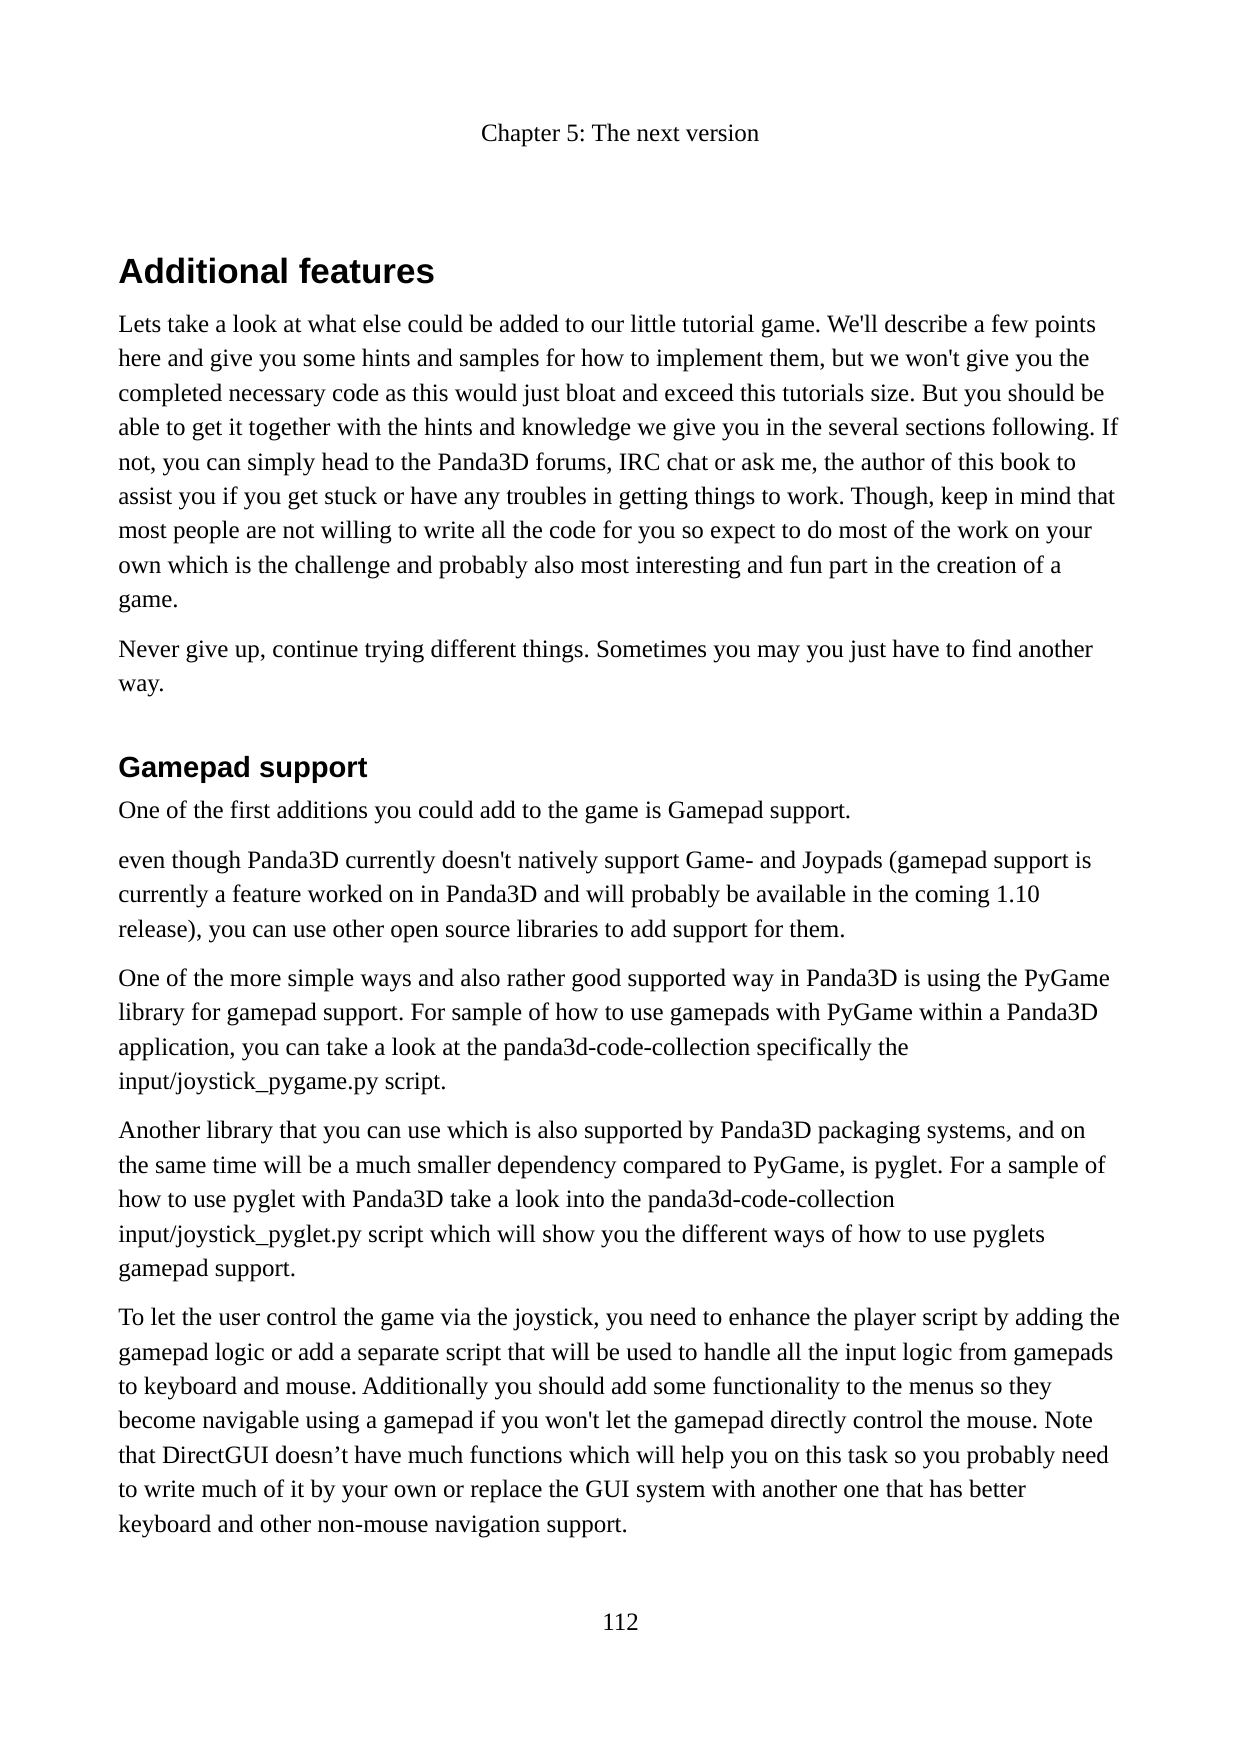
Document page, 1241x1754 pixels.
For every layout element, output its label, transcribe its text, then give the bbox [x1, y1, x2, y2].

text even though Panda3D currently doesn't natively support Game- and Joypads (gamepad support is currently a feature worked on in Panda3D and will probably be available in the coming 1.10 release), you can use other open source libraries to add support for them. [118, 845, 1122, 942]
text Another library that you can use which is also supported by Panda3D packaging systems, and on the same time will be a much smaller dependency compared to PyGame, is pyglet. For a sample of how to use pyglet with Panda3D take a look into the panda3d-code-collection input/joystick_pyglet.py script which will show you the different ways of how to use pyglets gamepad support. [118, 1115, 1122, 1282]
text Never give up, continue trying different things. Sometimes you may you just have to find another way. [118, 634, 1122, 697]
text Lets take a look at what else could be added to our little tutorial game. We'll describe a few points here and give you some hints and samples for how to implement them, but we won't give you the completed necessary code as this would just bloat and exceed this tutorials size. But you should be able to get it together with the hints and knowledge we give you in the several sections following. If not, you can simply head to the Panda3D forums, IRC chat or ask me, the author of this book to assist you if you get stuck or have any troubles in getting things to work. Though, keep in mind that most people are not willing to write all the code for you so expect to do most of the work on your own which is the challenge and probably also most interesting and fun part in the creation of a game. [118, 309, 1122, 613]
text One of the first additions you could add to the game is Gamepad support. [118, 796, 1122, 824]
text One of the more simple ways and also rather good supported way in Panda3D is using the PyGame library for gamepad support. For sample of how to use gamepads with PyGame within a Panda3D application, you can take a look at the panda3d-code-collection specifically the input/joystick_pygame.py script. [118, 963, 1122, 1095]
text To let the user control the game via the joystick, you need to enhance the player script by adding the gamepad logic or add a separate script that will be used to handle all the input logic from gamepads to keyboard and mouse. Additionally you should add some functionality to the menus so they become navigable using a gamepad if you won't let the gamepad directly control the mouse. Note that DirectGUI doesn’t have much functions which will help you on this task so you probably need to write much of it by your own or replace the GUI system with another one that has better keyboard and other non-mouse navigation support. [118, 1302, 1122, 1538]
subtitle Additional features [118, 250, 1122, 290]
subtitle Gamepad support [118, 750, 1122, 783]
